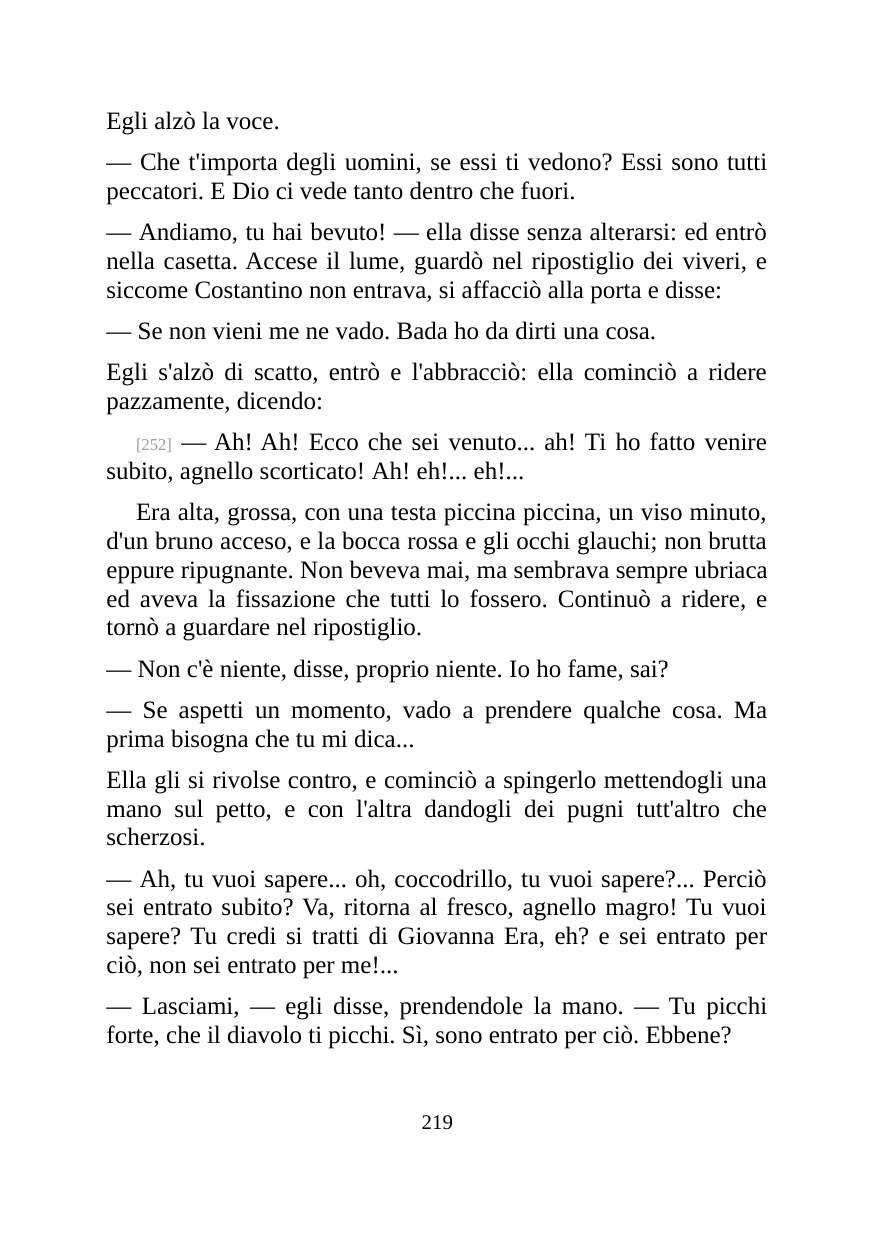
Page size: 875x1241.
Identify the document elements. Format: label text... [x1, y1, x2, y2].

text ― Non c'è niente, disse, proprio niente. Io ho fame, sai? [106, 654, 768, 682]
text Ella gli si rivolse contro, e cominciò a spingerlo mettendogli una mano sul petto, e con l'altra dandogli dei pugni tutt'altro che scherzosi. [106, 765, 768, 851]
text Egli alzò la voce. [106, 106, 768, 135]
text ― Che t'importa degli uomini, se essi ti vedono? Essi sono tutti peccatori. E Dio ci vede tanto dentro che fuori. [106, 147, 768, 205]
text [252] ― Ah! Ah! Ecco che sei venuto... ah! Ti ho fatto venire subito, agnello scorticato! Ah! eh!... eh!... [106, 427, 768, 485]
text ― Se non vieni me ne vado. Bada ho da dirti una cosa. [106, 316, 768, 345]
text Egli s'alzò di scatto, entrò e l'abbracciò: ella cominciò a ridere pazzamente, dicendo: [106, 357, 768, 415]
text ― Andiamo, tu hai bevuto! ― ella disse senza alterarsi: ed entrò nella casetta. Accese il lume, guardò nel ripostiglio dei viveri, e siccome Costantino non entrava, si affacciò alla porta e disse: [106, 217, 768, 304]
text ― Ah, tu vuoi sapere... oh, coccodrillo, tu vuoi sapere?... Perciò sei entrato subito? Va, ritorna al fresco, agnello magro! Tu vuoi sapere? Tu credi si tratti di Giovanna Era, eh? e sei entrato per ciò, non sei entrato per me!... [106, 864, 768, 979]
text Era alta, grossa, con una testa piccina piccina, un viso minuto, d'un bruno acceso, e la bocca rossa e gli occhi glauchi; non brutta eppure ripugnante. Non beveva mai, ma sembrava sempre ubriaca ed aveva la fissazione che tutti lo fossero. Continuò a ridere, e tornò a guardare nel ripostiglio. [106, 497, 768, 641]
text ― Lasciami, ― egli disse, prendendole la mano. ― Tu picchi forte, che il diavolo ti picchi. Sì, sono entrato per ciò. Ebbene? [106, 991, 768, 1049]
text ― Se aspetti un momento, vado a prendere qualche cosa. Ma prima bisogna che tu mi dica... [106, 695, 768, 752]
